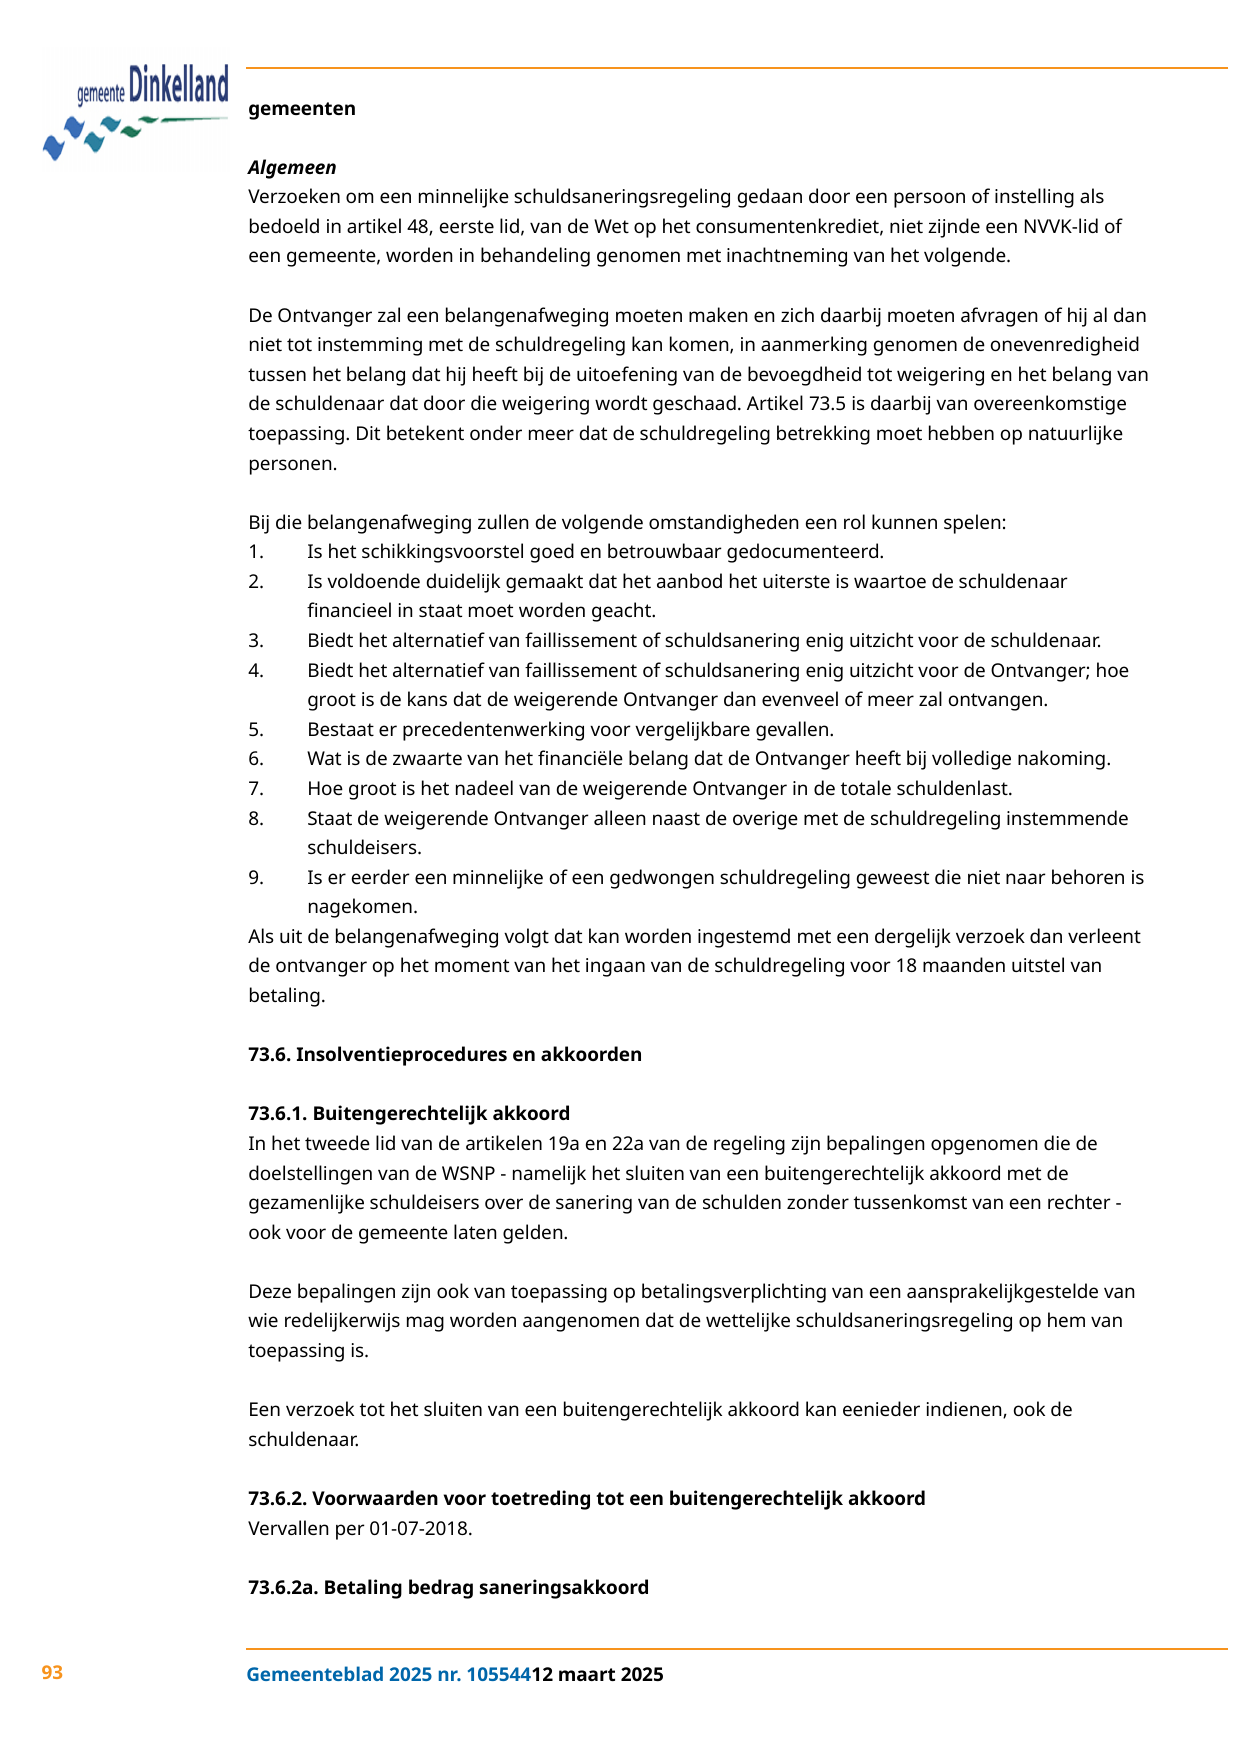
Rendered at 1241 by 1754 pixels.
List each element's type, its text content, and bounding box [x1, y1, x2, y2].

list Biedt het alternatief van faillissement of schuldsanering enig uitzicht voor de schuldenaar. [248, 627, 1152, 653]
text 73.6.2a. Betaling bedrag saneringsakkoord [248, 1574, 1152, 1600]
list Is er eerder een minnelijke of een gedwongen schuldregeling geweest die niet naar behoren is nagekomen. [248, 864, 1152, 919]
text De Ontvanger zal een belangenafweging moeten maken en zich daarbij moeten afvragen of hij al dan niet tot instemming met de schuldregeling kan komen, in aanmerking genomen de onevenredigheid tussen het belang dat hij heeft bij de uitoefening van de bevoegdheid tot weigering en het belang van de schuldenaar dat door die weigering wordt geschaad. Artikel 73.5 is daarbij van overeenkomstige toepassing. Dit betekent onder meer dat de schuldregeling betrekking moet hebben op natuurlijke personen. [248, 302, 1152, 476]
text Vervallen per 01-07-2018. [248, 1515, 1152, 1541]
list Is voldoende duidelijk gemaakt dat het aanbod het uiterste is waartoe de schuldenaar financieel in staat moet worden geacht. [248, 568, 1152, 623]
text Verzoeken om een minnelijke schuldsaneringsregeling gedaan door een persoon of instelling als bedoeld in artikel 48, eerste lid, van de Wet op het consumentenkrediet, niet zijnde een NVVK-lid of een gemeente, worden in behandeling genomen met inachtneming van het volgende. [248, 183, 1152, 268]
text Als uit de belangenafweging volgt dat kan worden ingestemd met een dergelijk verzoek dan verleent de ontvanger op het moment van het ingaan van de schuldregeling voor 18 maanden uitstel van betaling. [248, 923, 1152, 1008]
text 73.6.1. Buitengerechtelijk akkoord [248, 1101, 1152, 1126]
list Wat is de zwaarte van het financiële belang dat de Ontvanger heeft bij volledige nakoming. [248, 746, 1152, 771]
text 73.6. Insolventieprocedures en akkoorden [248, 1041, 1152, 1067]
text Bij die belangenafweging zullen de volgende omstandigheden een rol kunnen spelen: [248, 509, 1152, 535]
list Is het schikkingsvoorstel goed en betrouwbaar gedocumenteerd. [248, 538, 1152, 564]
text gemeenten [248, 95, 1152, 121]
text 73.6.2. Voorwaarden voor toetreding tot een buitengerechtelijk akkoord [248, 1485, 1152, 1511]
list Hoe groot is het nadeel van de weigerende Ontvanger in de totale schuldenlast. [248, 775, 1152, 801]
text Algemeen [248, 154, 1152, 180]
list Biedt het alternatief van faillissement of schuldsanering enig uitzicht voor de Ontvanger; hoe groot is de kans dat de weigerende Ontvanger dan evenveel of meer zal ontvangen. [248, 657, 1152, 712]
text Deze bepalingen zijn ook van toepassing op betalingsverplichting van een aansprakelijkgestelde van wie redelijkerwijs mag worden aangenomen dat de wettelijke schuldsaneringsregeling op hem van toepassing is. [248, 1278, 1152, 1363]
text Een verzoek tot het sluiten van een buitengerechtelijk akkoord kan eenieder indienen, ook de schuldenaar. [248, 1396, 1152, 1452]
text In het tweede lid van de artikelen 19a en 22a van de regeling zijn bepalingen opgenomen die de doelstellingen van de WSNP - namelijk het sluiten van een buitengerechtelijk akkoord met de gezamenlijke schuldeisers over de sanering van de schulden zonder tussenkomst van een rechter - ook voor de gemeente laten gelden. [248, 1130, 1152, 1245]
list Staat de weigerende Ontvanger alleen naast de overige met de schuldregeling instemmende schuldeisers. [248, 805, 1152, 860]
picture [41, 47, 231, 172]
list Bestaat er precedentenwerking voor vergelijkbare gevallen. [248, 716, 1152, 742]
